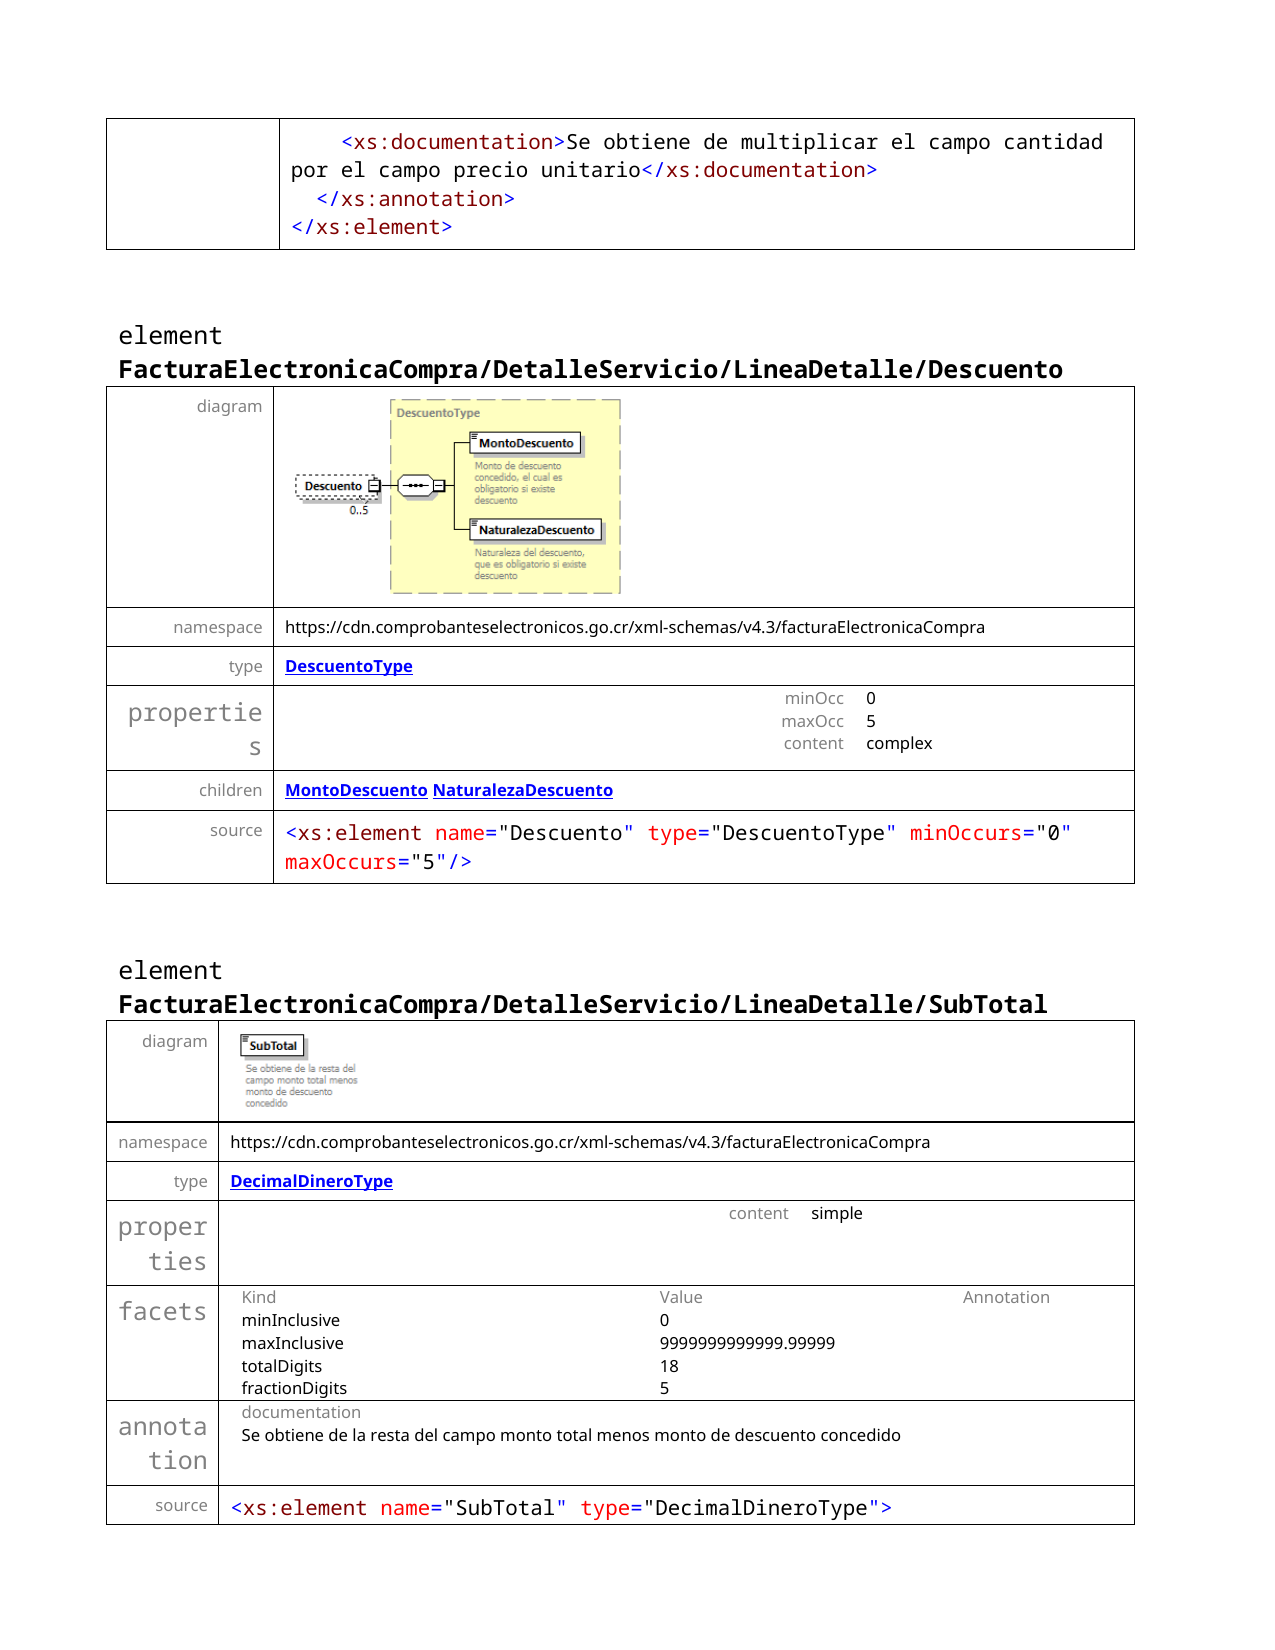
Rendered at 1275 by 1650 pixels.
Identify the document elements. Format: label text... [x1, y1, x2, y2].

table_cell maxInclusive [230, 1331, 648, 1354]
table_cell type [107, 1162, 218, 1200]
table_header content [230, 1201, 800, 1224]
table_cell [219, 1201, 1134, 1285]
table_cell 9999999999999.99999 [648, 1331, 952, 1354]
table_cell fractionDigits [230, 1377, 648, 1399]
table_header 0 [855, 686, 1134, 709]
table_cell properties [107, 686, 273, 770]
table_cell Se obtiene de la resta del campo monto total menos monto de descuento concedido [230, 1424, 1134, 1446]
table_cell 5 [855, 709, 1134, 732]
text element FacturaElectronicaCompra/DetalleServicio/LineaDetalle/SubTotal [118, 952, 1157, 1020]
table_cell [952, 1331, 1134, 1354]
table_cell [219, 1286, 1134, 1400]
table_header Kind [230, 1286, 648, 1309]
table_cell [219, 1401, 1134, 1484]
table_cell [952, 1354, 1134, 1377]
table_cell DescuentoType [274, 647, 1134, 685]
table_cell annotation [107, 1401, 218, 1484]
table_cell https://cdn.comprobanteselectronicos.go.cr/xml-schemas/v4.3/facturaElectronicaCompra [274, 608, 1134, 646]
table_cell 18 [648, 1354, 952, 1377]
table_header simple [800, 1201, 1134, 1224]
table_cell content [285, 732, 855, 754]
table_cell https://cdn.comprobanteselectronicos.go.cr/xml-schemas/v4.3/facturaElectronicaCompra [219, 1123, 1134, 1161]
table_header diagram [107, 1021, 218, 1121]
table_cell minInclusive [230, 1309, 648, 1331]
table_cell namespace [107, 1123, 218, 1161]
table_header [219, 1021, 1134, 1121]
table_cell source [107, 1486, 218, 1524]
table_cell 0 [648, 1309, 952, 1331]
table_header documentation [230, 1401, 1134, 1423]
table_cell properties [107, 1201, 218, 1285]
table_cell type [107, 647, 273, 685]
table_cell complex [855, 732, 1134, 754]
table_header minOcc [285, 686, 855, 709]
table_cell maxOcc [285, 709, 855, 732]
table_cell [107, 119, 279, 248]
table_cell <xs:element name="Descuento" type="DescuentoType" minOccurs="0" maxOccurs="5"/> [274, 811, 1134, 883]
table_cell [952, 1309, 1134, 1331]
table_header [274, 387, 1134, 607]
table_cell [274, 686, 1134, 770]
picture [230, 1029, 371, 1114]
table_cell source [107, 811, 273, 883]
table_cell [952, 1377, 1134, 1399]
table_cell namespace [107, 608, 273, 646]
table_header diagram [107, 387, 273, 607]
table_cell children [107, 771, 273, 809]
table_cell <xs:documentation>Se obtiene de multiplicar el campo cantidad por el campo precio unitario</xs:documentation> </xs:annotation> </xs:element> [280, 119, 1134, 248]
table_cell 5 [648, 1377, 952, 1399]
picture [285, 394, 631, 599]
table_cell MontoDescuento NaturalezaDescuento [274, 771, 1134, 809]
table_cell totalDigits [230, 1354, 648, 1377]
table_header Annotation [952, 1286, 1134, 1309]
table_cell <xs:element name="SubTotal" type="DecimalDineroType"> [219, 1486, 1134, 1524]
table_cell facets [107, 1286, 218, 1400]
table_header Value [648, 1286, 952, 1309]
table_cell DecimalDineroType [219, 1162, 1134, 1200]
text element FacturaElectronicaCompra/DetalleServicio/LineaDetalle/Descuento [118, 318, 1157, 386]
